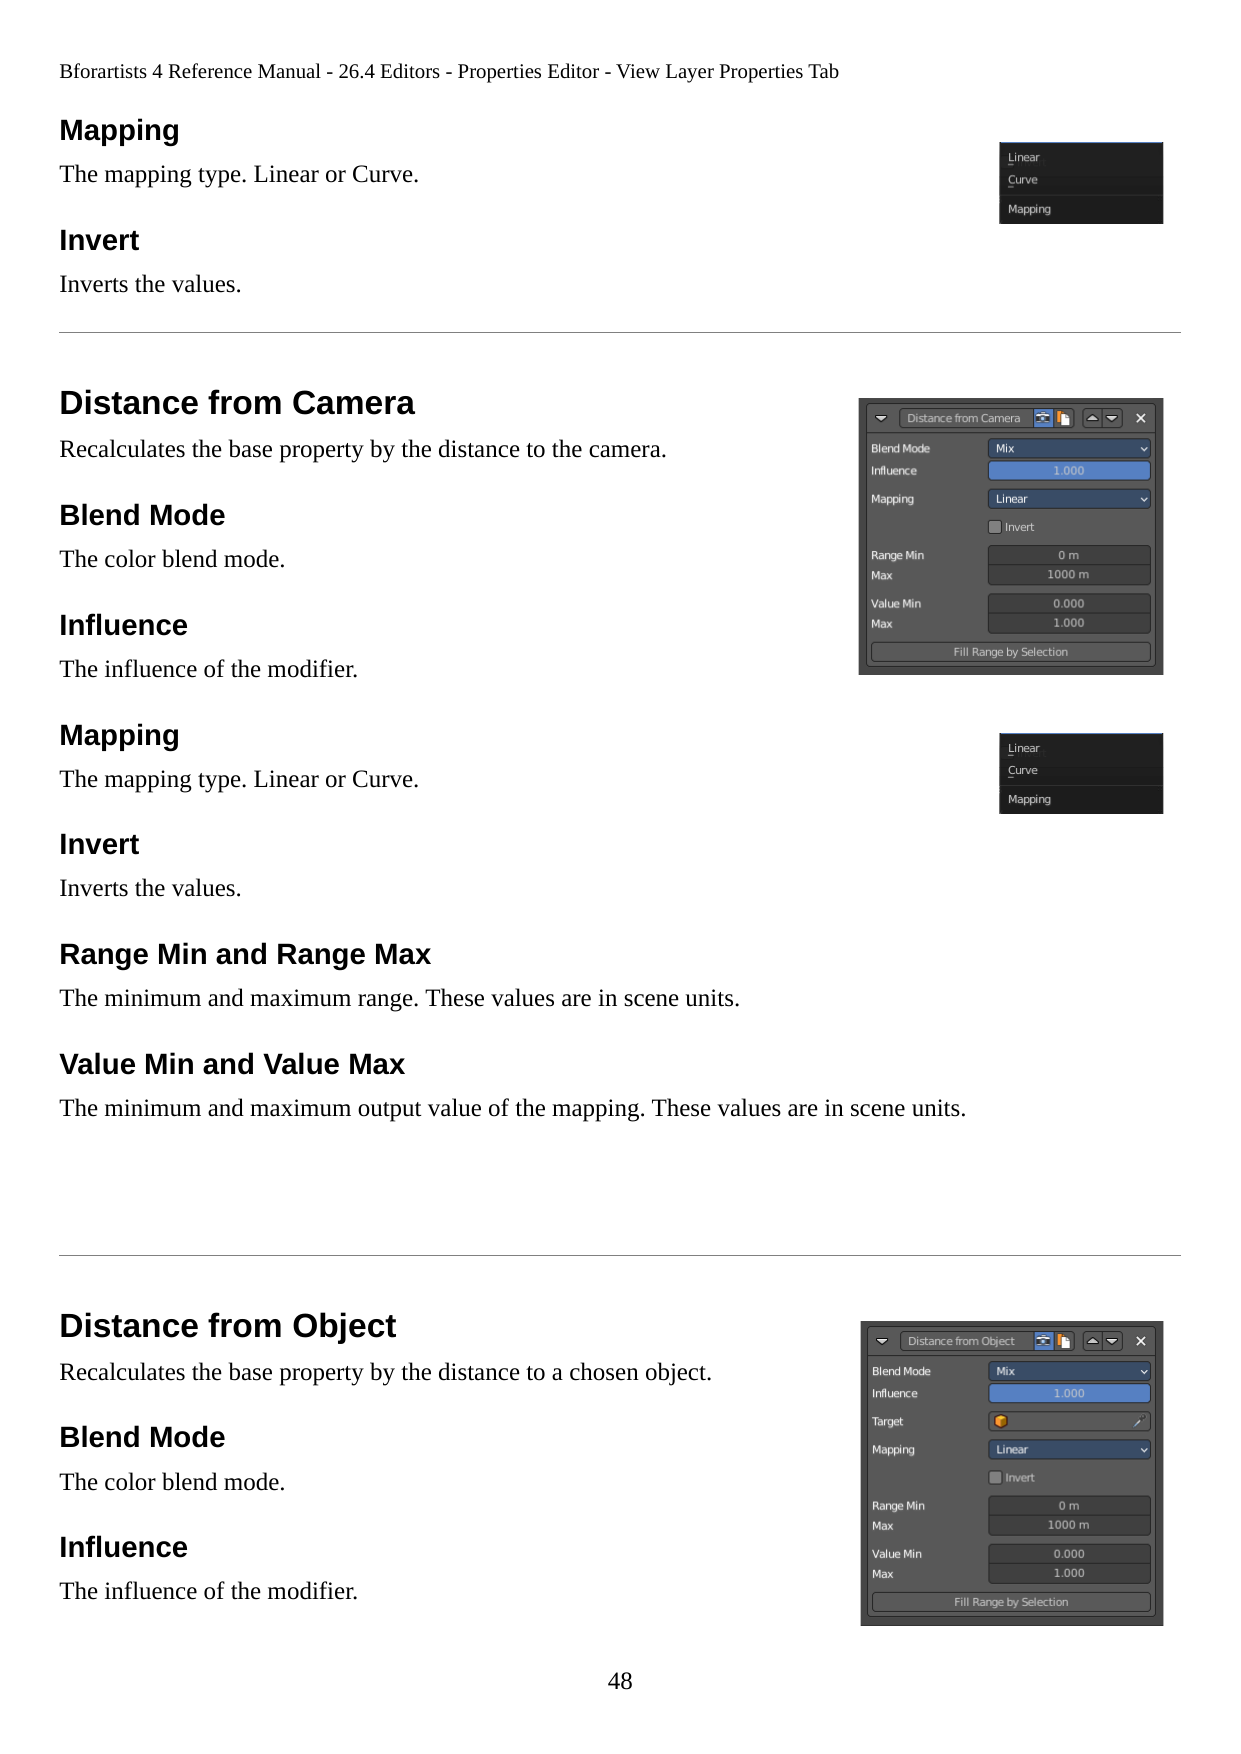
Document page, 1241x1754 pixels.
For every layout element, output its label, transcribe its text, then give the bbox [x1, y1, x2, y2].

text Inverts the values. [59, 269, 1181, 297]
text The color blend mode. [59, 544, 858, 573]
subtitle [1164, 498, 1181, 531]
text The minimum and maximum range. These values are in scene units. [59, 983, 1181, 1012]
text [1164, 544, 1181, 573]
text [1164, 1467, 1181, 1495]
picture [999, 142, 1164, 224]
subtitle [1164, 1420, 1181, 1454]
text Recalculates the base property by the distance to a chosen object. [59, 1357, 860, 1385]
text Recalculates the base property by the distance to the camera. [59, 434, 858, 463]
text The mapping type. Linear or Curve. [59, 159, 999, 188]
subtitle [1164, 1530, 1181, 1564]
subtitle Blend Mode [59, 1420, 860, 1454]
text The influence of the modifier. [59, 1576, 860, 1605]
subtitle [1164, 607, 1181, 641]
subtitle Value Min and Value Max [59, 1047, 1181, 1081]
picture [999, 733, 1164, 814]
text The mapping type. Linear or Curve. [59, 764, 999, 792]
subtitle Invert [59, 827, 1181, 861]
subtitle Influence [59, 607, 858, 641]
text Inverts the values. [59, 873, 1181, 902]
subtitle Invert [59, 222, 1181, 256]
subtitle Mapping [59, 113, 1181, 146]
subtitle Mapping [59, 717, 1181, 751]
text The color blend mode. [59, 1467, 860, 1495]
subtitle Distance from Camera [59, 383, 1181, 421]
subtitle Influence [59, 1530, 860, 1564]
text The minimum and maximum output value of the mapping. These values are in scene units. [59, 1093, 1181, 1122]
subtitle Range Min and Range Max [59, 937, 1181, 971]
subtitle Distance from Object [59, 1306, 1181, 1344]
picture [858, 398, 1164, 675]
picture [860, 1321, 1164, 1626]
subtitle Blend Mode [59, 498, 858, 531]
text The influence of the modifier. [59, 654, 1181, 682]
